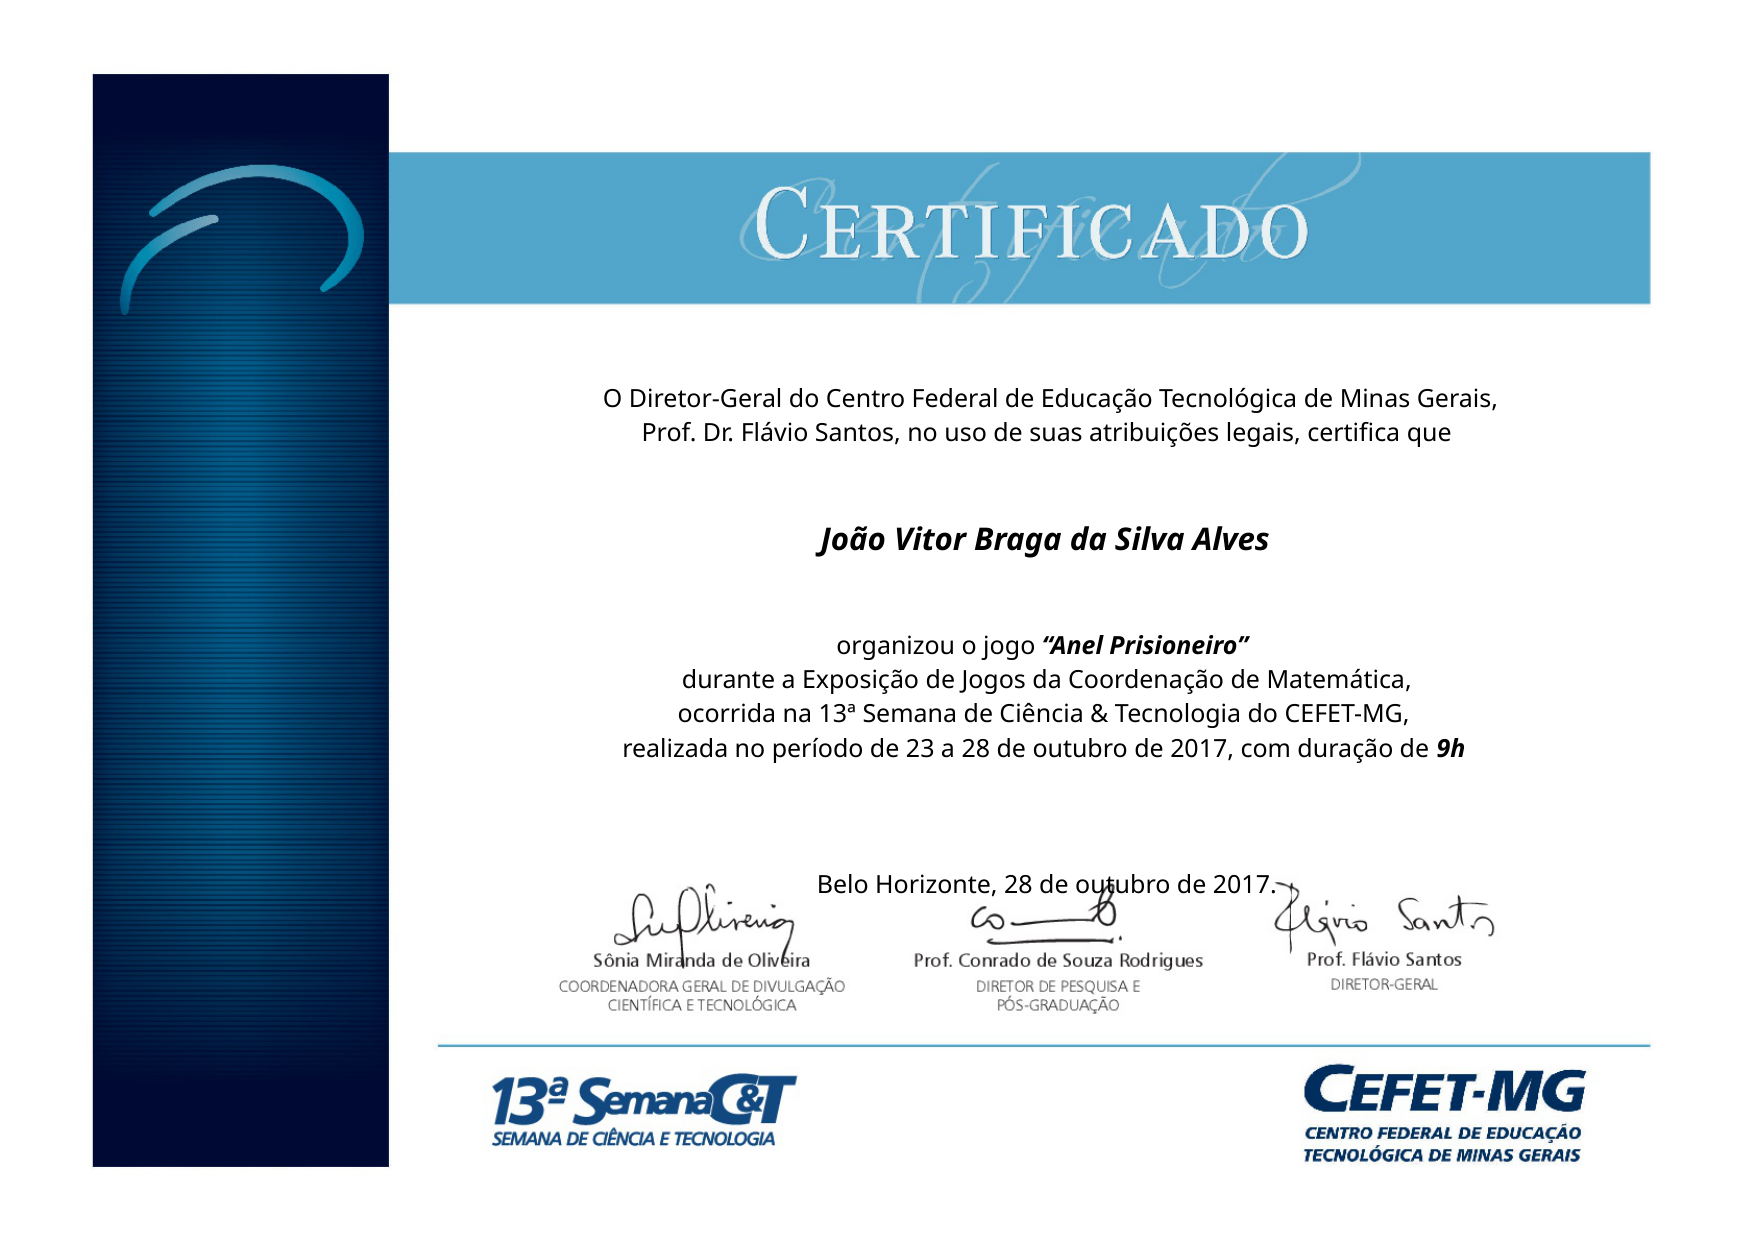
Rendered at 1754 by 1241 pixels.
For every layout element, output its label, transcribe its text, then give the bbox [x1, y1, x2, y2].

text Prof. Dr. Flávio Santos, no uso de suas atribuições legais, certifica que [340, 415, 1754, 449]
picture [476, 764, 1277, 866]
text organizou o jogo “Anel Prisioneiro” [340, 628, 1754, 662]
text durante a Exposição de Jogos da Coordenação de Matemática, [340, 662, 1754, 696]
picture [476, 219, 1277, 381]
text ocorrida na 13ª Semana de Ciência & Tecnologia do CEFET-MG, [340, 696, 1754, 730]
text Belo Horizonte, 28 de outubro de 2017. [340, 866, 1754, 901]
picture [476, 449, 1277, 517]
text O Diretor-Geral do Centro Federal de Educação Tecnológica de Minas Gerais, [0, 381, 1754, 415]
text João Vitor Braga da Silva Alves [340, 517, 1754, 560]
picture [476, 901, 1277, 1020]
picture [476, 560, 1277, 628]
text realizada no período de 23 a 28 de outubro de 2017, com duração de 9h [340, 730, 1754, 764]
